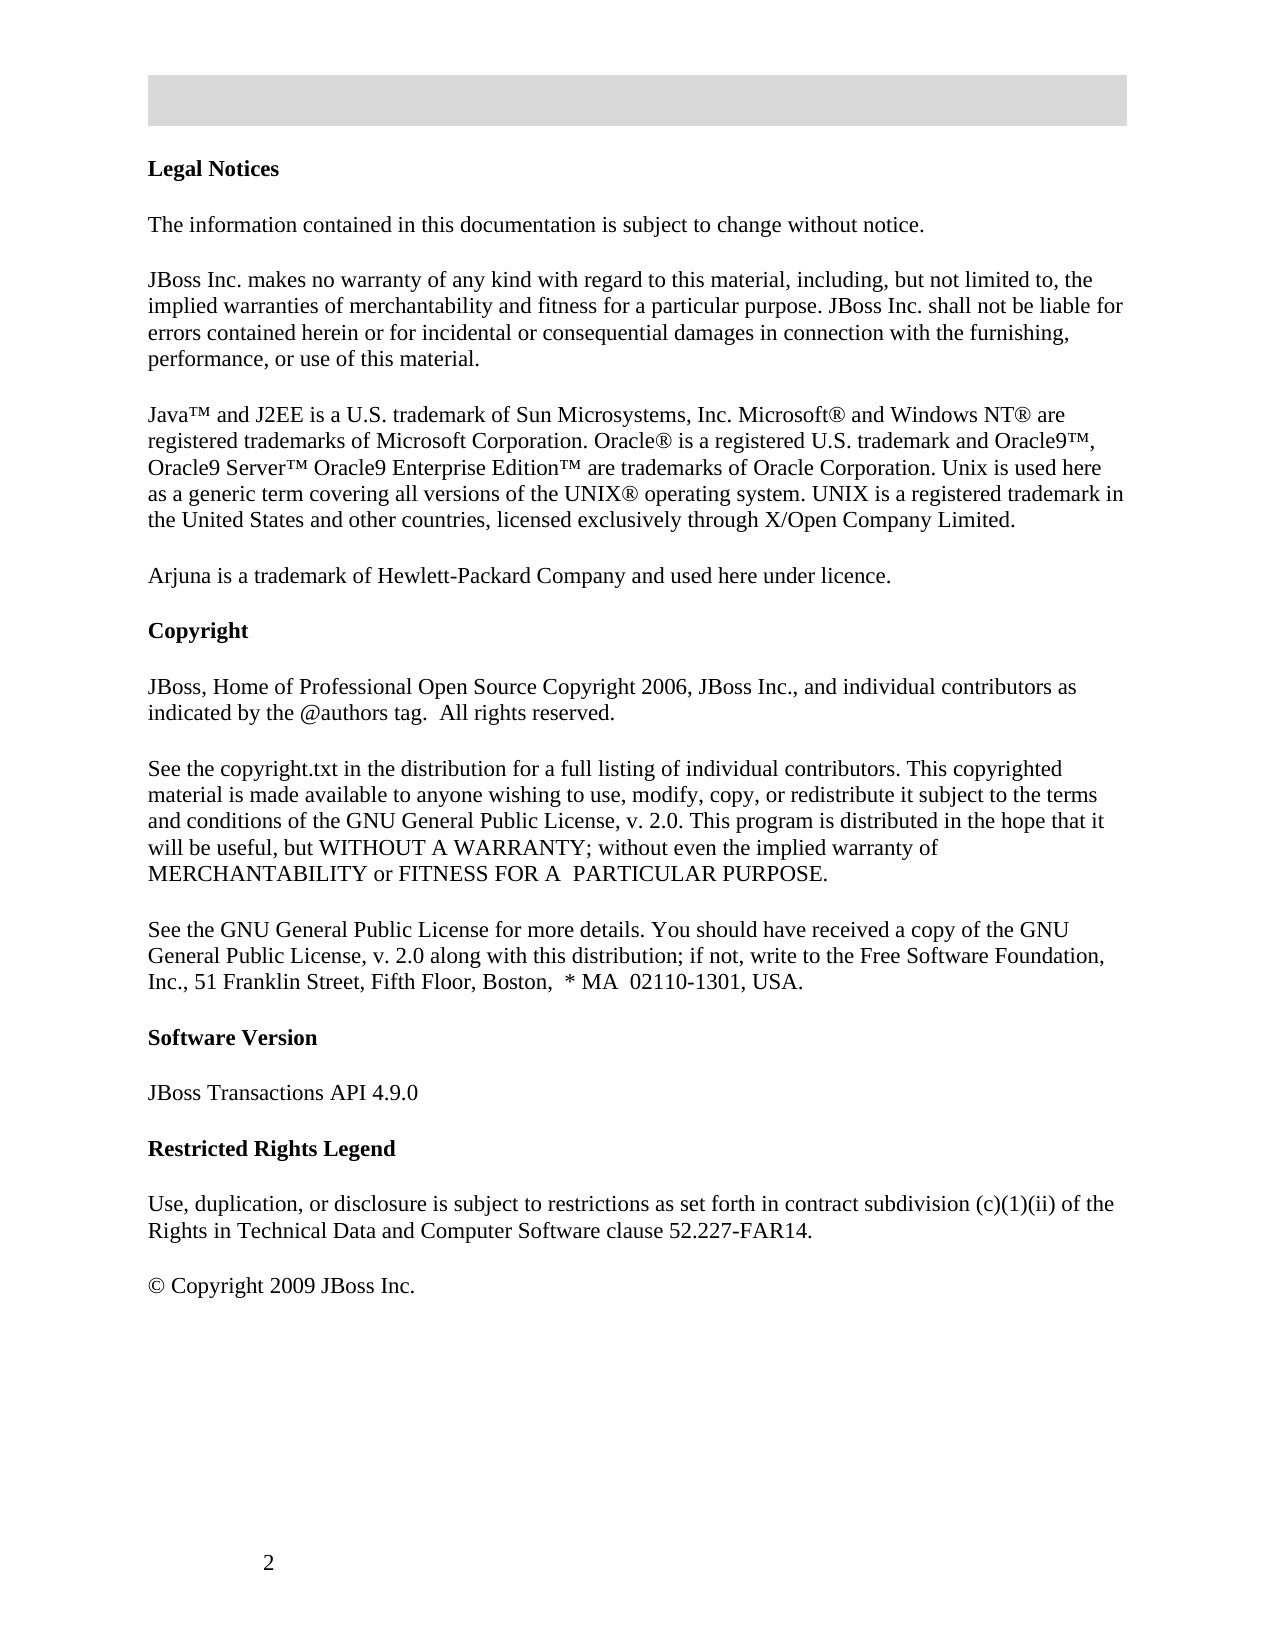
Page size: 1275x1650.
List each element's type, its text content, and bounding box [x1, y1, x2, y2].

text JBoss, Home of Professional Open Source Copyright 2006, JBoss Inc., and individual contributors as indicated by the @authors tag. All rights reserved. [148, 673, 1127, 726]
text Software Version [148, 1024, 1127, 1050]
text Legal Notices [148, 155, 1127, 182]
text See the GNU General Public License for more details. You should have received a copy of the GNU General Public License, v. 2.0 along with this distribution; if not, write to the Free Software Foundation, Inc., 51 Franklin Street, Fifth Floor, Boston, * MA 02110-1301, USA. [148, 916, 1127, 995]
text Arjuna is a trademark of Hewlett-Packard Company and used here under licence. [148, 562, 1127, 588]
text The information contained in this documentation is subject to change without notice. [148, 211, 1127, 237]
text Java™ and J2EE is a U.S. trademark of Sun Microsystems, Inc. Microsoft® and Windows NT® are registered trademarks of Microsoft Corporation. Oracle® is a registered U.S. trademark and Oracle9™, Oracle9 Server™ Oracle9 Enterprise Edition™ are trademarks of Oracle Corporation. Unix is used here as a generic term covering all versions of the UNIX® operating system. UNIX is a registered trademark in the United States and other countries, licensed exclusively through X/Open Company Limited. [148, 401, 1127, 533]
text JBoss Transactions API 4.9.0 [148, 1079, 1127, 1106]
text See the copyright.txt in the distribution for a full listing of individual contributors. This copyrighted material is made available to anyone wishing to use, modify, copy, or redistribute it subject to the terms and conditions of the GNU General Public License, v. 2.0. This program is distributed in the hope that it will be useful, but WITHOUT A WARRANTY; without even the implied warranty of MERCHANTABILITY or FITNESS FOR A PARTICULAR PURPOSE. [148, 755, 1127, 886]
text JBoss Inc. makes no warranty of any kind with regard to this material, including, but not limited to, the implied warranties of merchantability and fitness for a particular purpose. JBoss Inc. shall not be liable for errors contained herein or for incidental or consequential damages in connection with the furnishing, performance, or use of this material. [148, 266, 1127, 372]
text Restricted Rights Legend [148, 1135, 1127, 1161]
text Copyright [148, 617, 1127, 644]
text Use, duplication, or disclosure is subject to restrictions as set forth in contract subdivision (c)(1)(ii) of the Rights in Technical Data and Computer Software clause 52.227-FAR14. [148, 1190, 1127, 1243]
text © Copyright 2009 JBoss Inc. [148, 1272, 1127, 1299]
